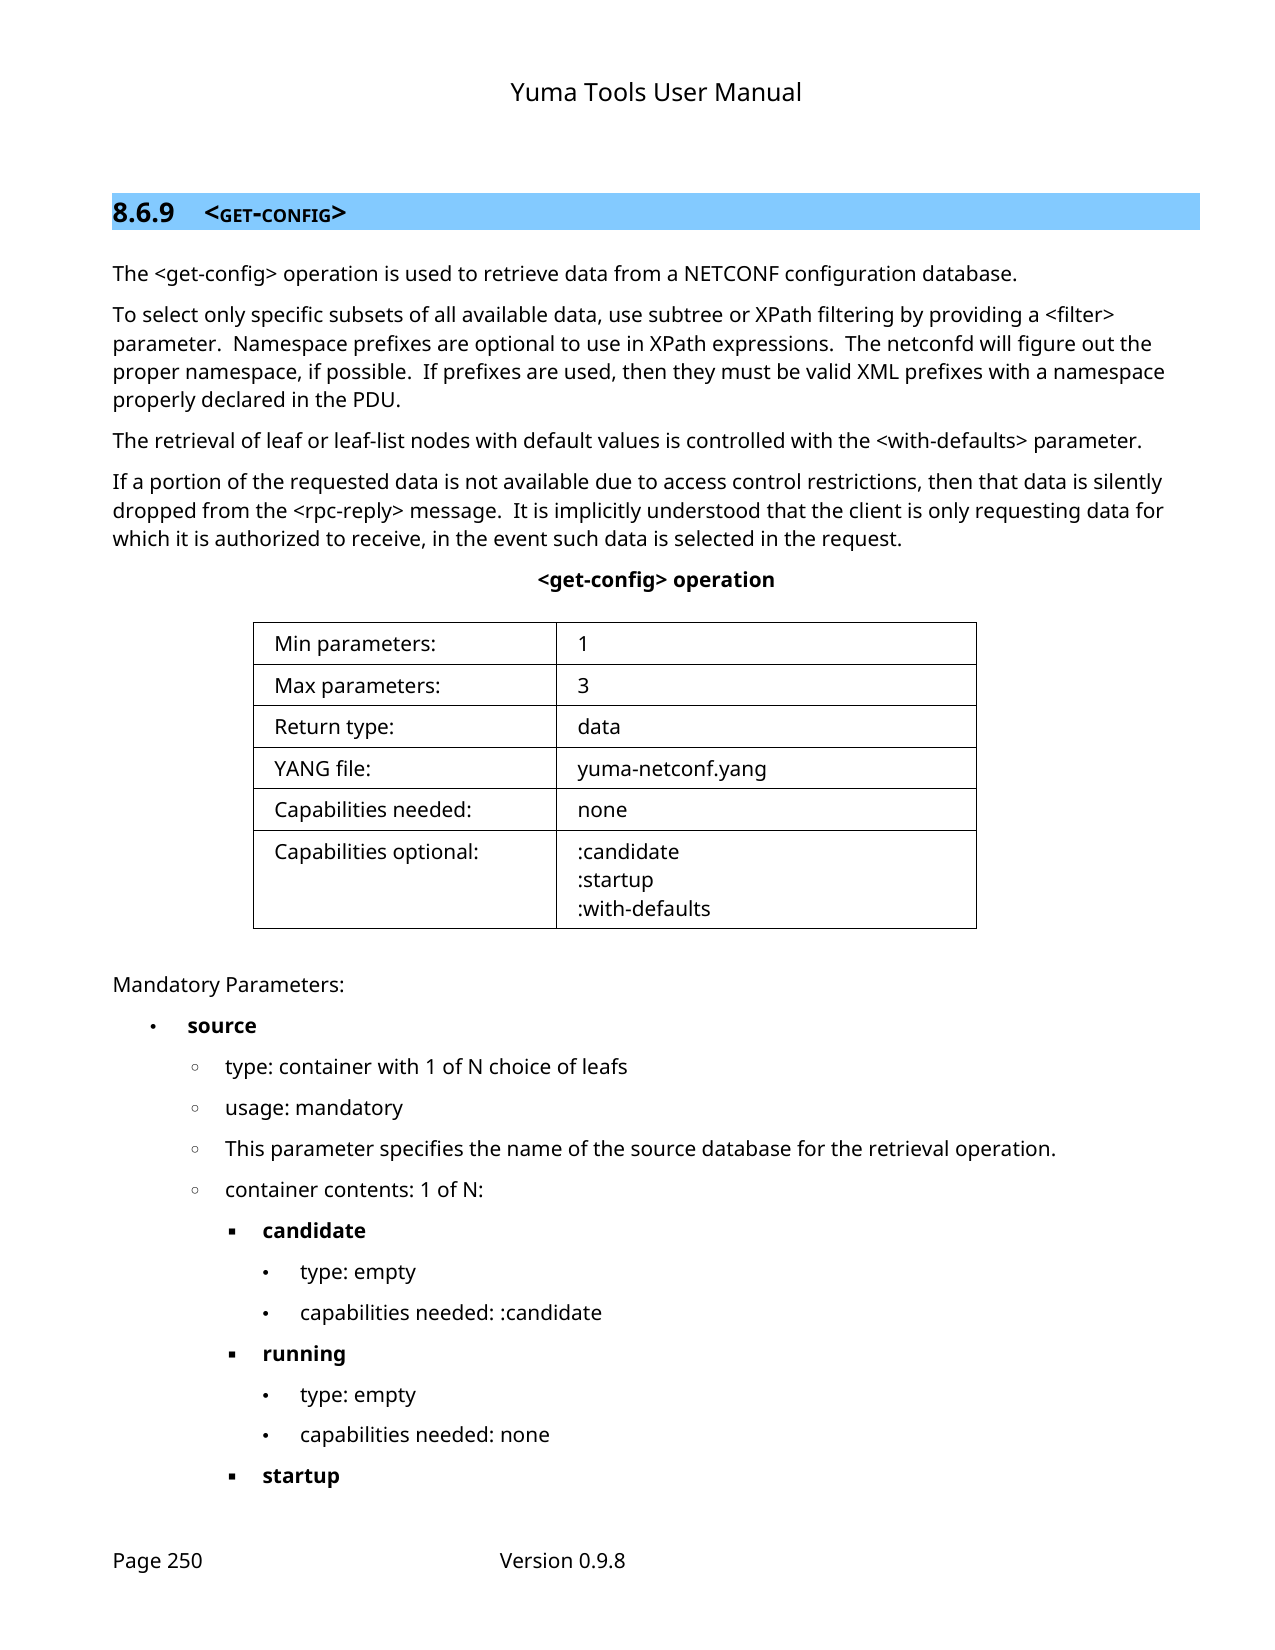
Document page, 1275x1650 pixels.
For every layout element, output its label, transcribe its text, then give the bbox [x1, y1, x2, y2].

list type: container with 1 of N choice of leafs [187, 1052, 1200, 1081]
table_cell Capabilities needed: [254, 789, 556, 830]
table_cell YANG file: [254, 748, 556, 788]
table_cell 3 [557, 665, 976, 705]
list source [150, 1011, 1200, 1040]
list container contents: 1 of N: [187, 1175, 1200, 1203]
list This parameter specifies the name of the source database for the retrieval operation. [187, 1134, 1200, 1162]
list running [225, 1339, 1200, 1367]
text If a portion of the requested data is not available due to access control restrictions, then that data is silently dropped from the <rpc-reply> message. It is implicitly understood that the client is only requesting data for which it is authorized to receive, in the event such data is selected in the request. [112, 467, 1200, 553]
table_header 1 [557, 623, 976, 664]
list capabilities needed: none [262, 1421, 1200, 1449]
list capabilities needed: :candidate [262, 1298, 1200, 1326]
table_header Min parameters: [254, 623, 556, 664]
table_cell none [557, 789, 976, 830]
list candidate [225, 1216, 1200, 1244]
text The <get-config> operation is used to retrieve data from a NETCONF configuration database. [112, 259, 1200, 288]
list type: empty [262, 1257, 1200, 1285]
list type: empty [262, 1380, 1200, 1408]
table_cell Return type: [254, 706, 556, 747]
table_cell :candidate :startup :with-defaults [557, 831, 976, 928]
list usage: mandatory [187, 1093, 1200, 1122]
subtitle <get-config> operation [127, 565, 1185, 594]
list startup [225, 1462, 1200, 1490]
table_cell data [557, 706, 976, 747]
table_cell Max parameters: [254, 665, 556, 705]
table_cell yuma-netconf.yang [557, 748, 976, 788]
text The retrieval of leaf or leaf-list nodes with default values is controlled with the <with-defaults> parameter. [112, 426, 1200, 455]
subtitle <get-config> [112, 193, 1200, 230]
text To select only specific subsets of all available data, use subtree or XPath filtering by providing a <filter> parameter. Namespace prefixes are optional to use in XPath expressions. The netconfd will figure out the proper namespace, if possible. If prefixes are used, then they must be valid XML prefixes with a namespace properly declared in the PDU. [112, 300, 1200, 414]
table_cell Capabilities optional: [254, 831, 556, 928]
text Mandatory Parameters: [112, 970, 1200, 999]
